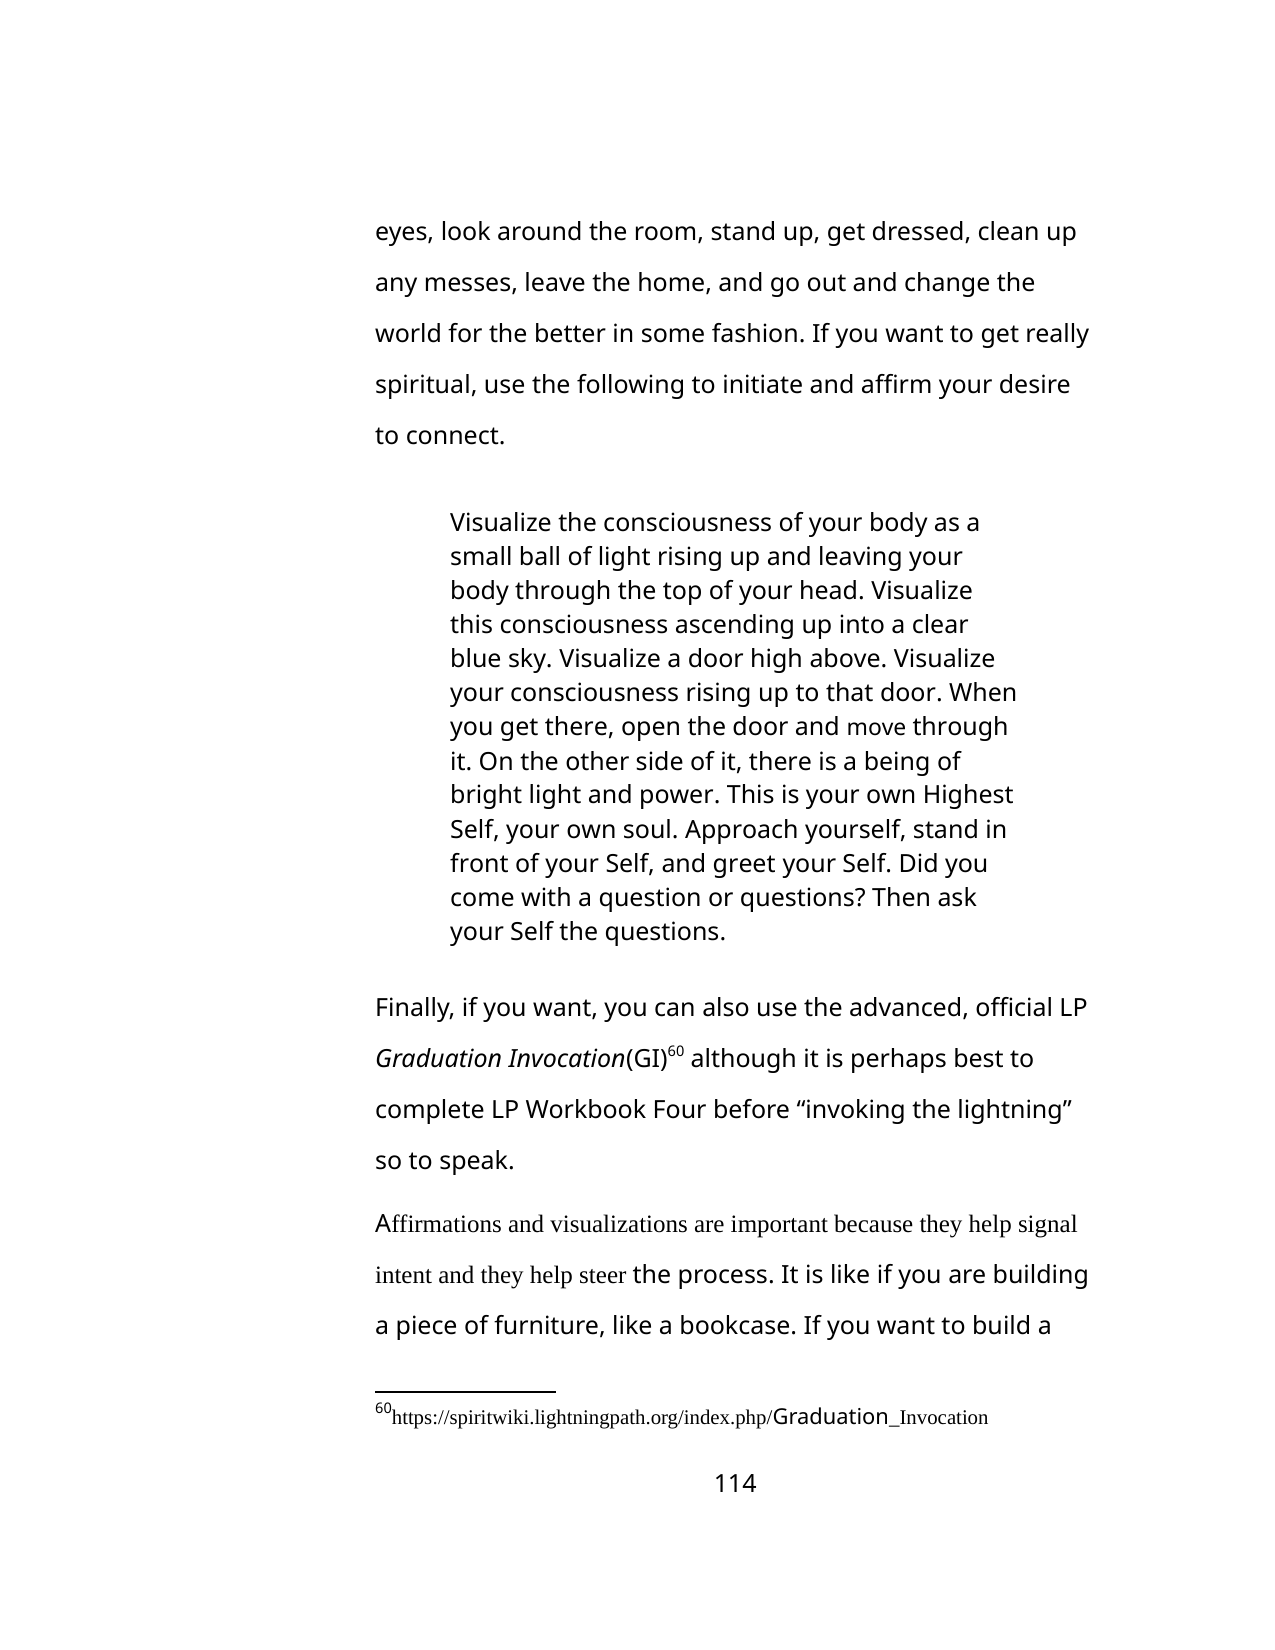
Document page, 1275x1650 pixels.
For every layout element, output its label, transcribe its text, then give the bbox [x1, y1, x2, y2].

text https://spiritwiki.lightningpath.org/index.php/Graduation_Invocation [375, 1398, 1095, 1432]
text Affirmations and visualizations are important because they help signal intent and they help steer the process. It is like if you are building a piece of furniture, like a bookcase. If you want to build a [375, 1206, 1095, 1342]
text eyes, look around the room, stand up, get dressed, clean up any messes, leave the home, and go out and change the world for the better in some fashion. If you want to get really spiritual, use the following to initiate and affirm your desire to connect. [375, 213, 1095, 452]
text Visualize the consciousness of your body as a small ball of light rising up and leaving your body through the top of your head. Visualize this consciousness ascending up into a clear blue sky. Visualize a door high above. Visualize your consciousness rising up to that door. When you get there, open the door and move through it. On the other side of it, there is a being of bright light and power. This is your own Highest Self, your own soul. Approach yourself, stand in front of your Self, and greet your Self. Did you come with a question or questions? Then ask your Self the questions. [450, 505, 1020, 947]
text Finally, if you want, you can also use the advanced, official LP Graduation Invocation(GI) although it is perhaps best to complete LP Workbook Four before “invoking the lightning” so to speak. [375, 989, 1095, 1177]
